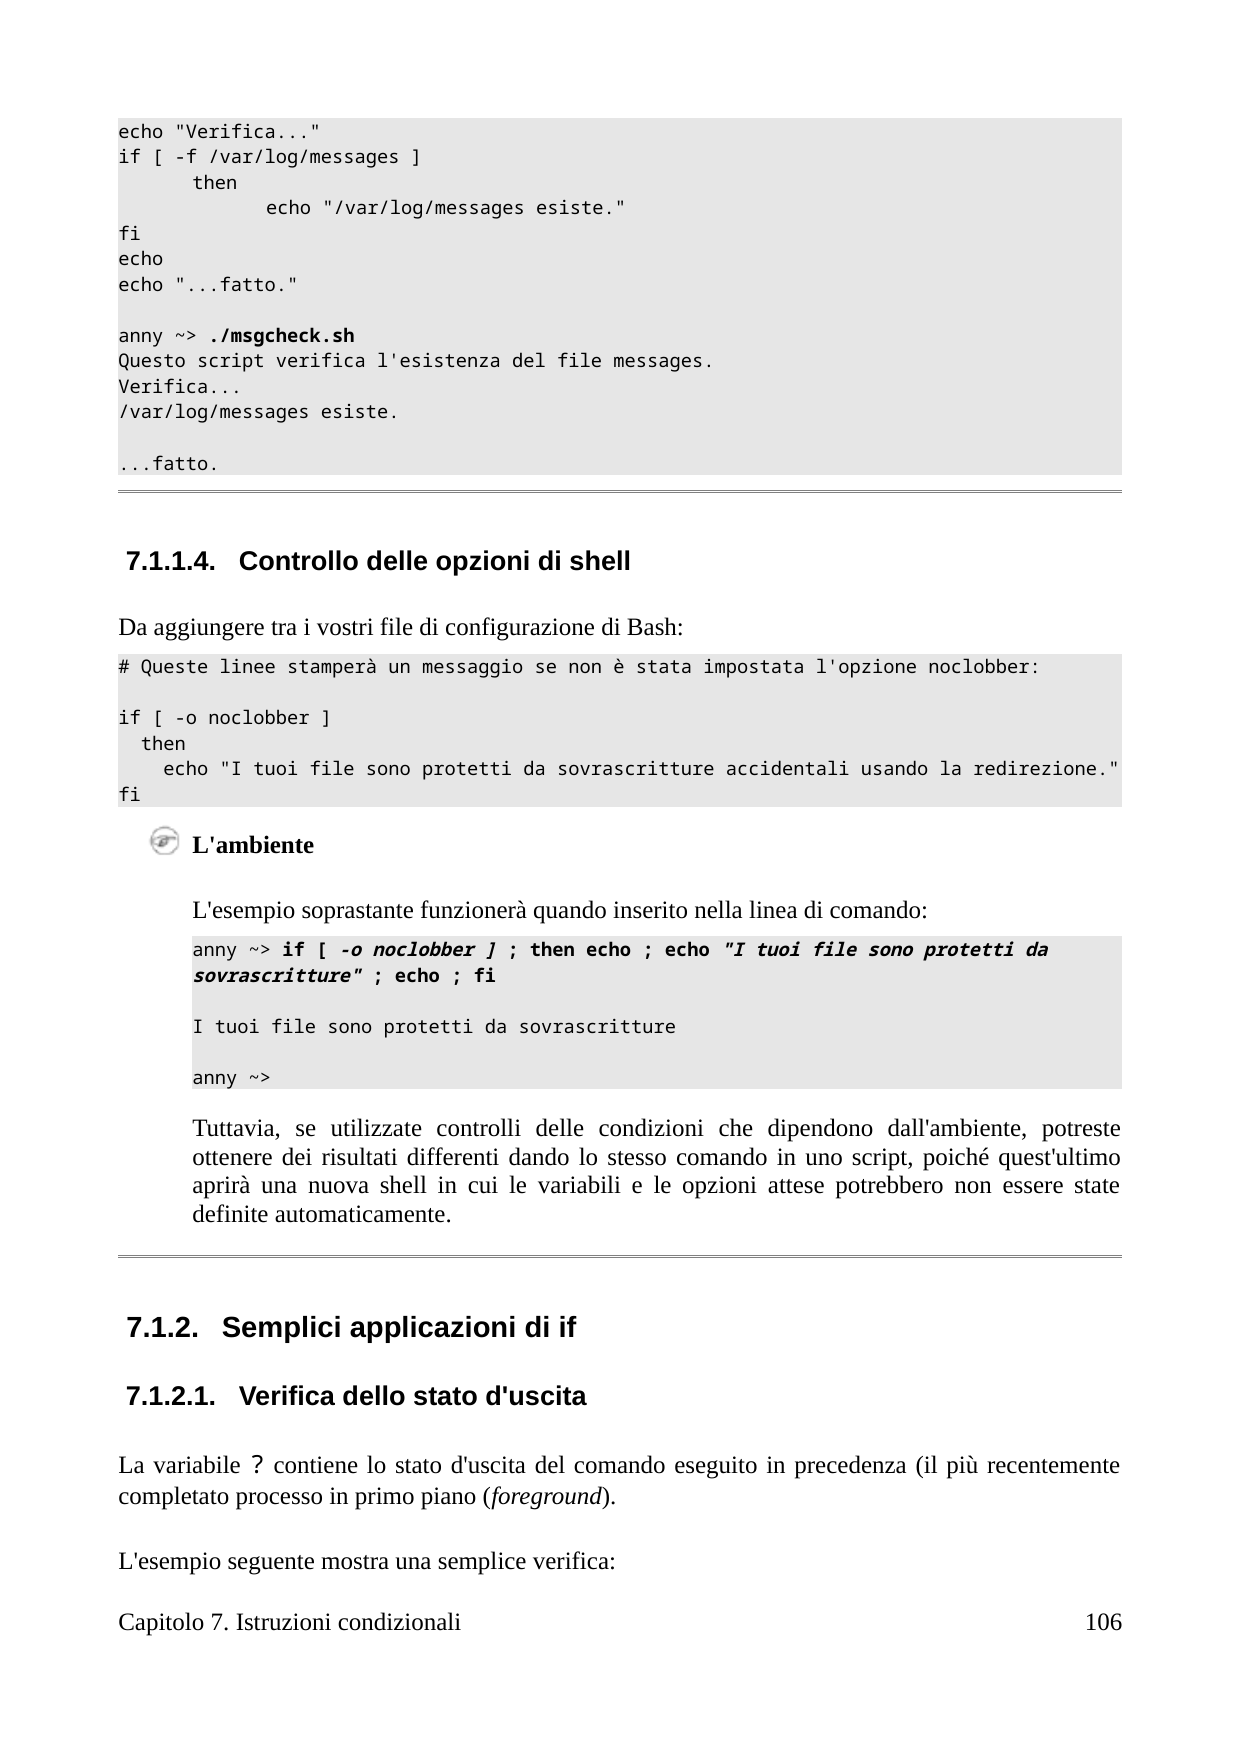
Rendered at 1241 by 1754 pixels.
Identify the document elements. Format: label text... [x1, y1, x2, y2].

text fi [118, 781, 1122, 807]
text Tuttavia, se utilizzate controlli delle condizioni che dipendono dall'ambiente, potreste ottenere dei risultati differenti dando lo stesso comando in uno script, poiché quest'ultimo aprirà una nuova shell in cui le variabili e le opzioni attese potrebbero non essere state definite automaticamente. [192, 1113, 1122, 1228]
subtitle Verifica dello stato d'uscita [118, 1380, 1122, 1411]
text if [ -o noclobber ] [118, 705, 1122, 730]
picture [146, 819, 181, 860]
text Verifica... [118, 373, 1122, 399]
text anny ~> [192, 1064, 1122, 1089]
text if [ -f /var/log/messages ] [118, 144, 1122, 169]
text La variabile ? contiene lo stato d'uscita del comando eseguito in precedenza (il più recentemente completato processo in primo piano (foreground). [118, 1447, 1122, 1510]
text L'esempio soprastante funzionerà quando inserito nella linea di comando: [192, 895, 1122, 924]
text I tuoi file sono protetti da sovrascritture [192, 1013, 1122, 1038]
text Da aggiungere tra i vostri file di configurazione di Bash: [118, 612, 1122, 641]
subtitle Controllo delle opzioni di shell [118, 545, 1122, 576]
text L'ambiente [192, 830, 1122, 859]
text # Queste linee stamperà un messaggio se non è stata impostata l'opzione noclobber: [118, 654, 1122, 679]
text then [118, 730, 1122, 756]
text Questo script verifica l'esistenza del file messages. [118, 348, 1122, 373]
text echo "/var/log/messages esiste." [118, 195, 1122, 220]
text echo "...fatto." [118, 271, 1122, 297]
text echo [118, 246, 1122, 271]
text echo "Verifica..." [118, 118, 1122, 144]
text echo "I tuoi file sono protetti da sovrascritture accidentali usando la redirezione." [118, 756, 1122, 781]
text /var/log/messages esiste. [118, 399, 1122, 424]
text ...fatto. [118, 450, 1122, 475]
text anny ~> ./msgcheck.sh [118, 322, 1122, 348]
subtitle Semplici applicazioni di if [118, 1310, 1122, 1344]
text L'esempio seguente mostra una semplice verifica: [118, 1546, 1122, 1575]
text then [118, 169, 1122, 195]
text fi [118, 220, 1122, 246]
text anny ~> if [ -o noclobber ] ; then echo ; echo "I tuoi file sono protetti da sovrascritture" ; echo ; fi [192, 936, 1122, 987]
